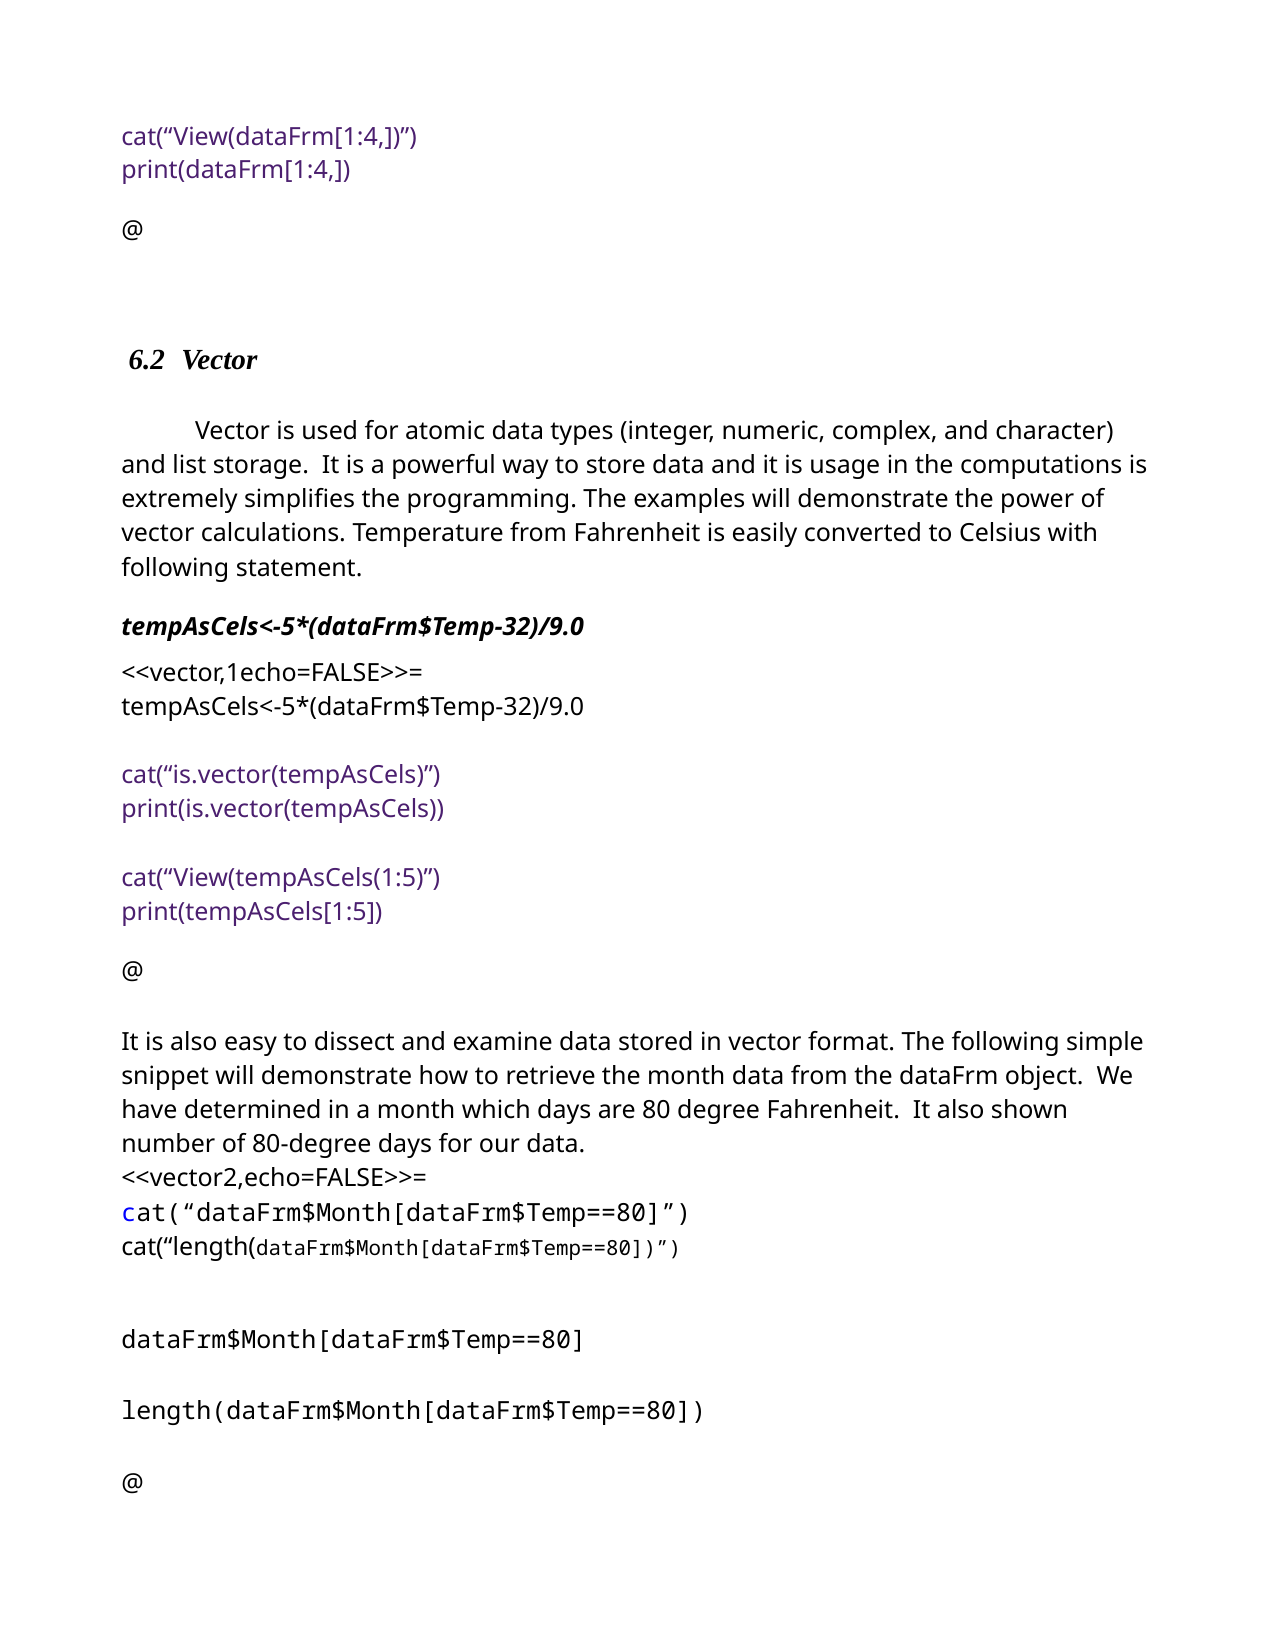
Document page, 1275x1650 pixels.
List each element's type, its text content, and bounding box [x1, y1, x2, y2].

text <<vector,1echo=FALSE>>= [121, 655, 1158, 689]
text @ [121, 952, 1158, 986]
text It is also easy to dissect and examine data stored in vector format. The following simple snippet will demonstrate how to retrieve the month data from the dataFrm object. We have determined in a month which days are 80 degree Fahrenheit. It also shown number of 80-degree days for our data. [121, 1024, 1158, 1160]
text <<vector2,echo=FALSE>>= [121, 1160, 1158, 1194]
text Vector is used for atomic data types (integer, numeric, complex, and character) and list storage. It is a powerful way to store data and it is usage in the computations is extremely simplifies the programming. The examples will demonstrate the power of vector calculations. Temperature from Fahrenheit is easily converted to Celsius with following statement. [121, 413, 1158, 583]
text dataFrm$Month[dataFrm$Temp==80] [121, 1321, 1158, 1355]
text cat(“View(dataFrm[1:4,])”) [121, 118, 1158, 152]
text cat(“View(tempAsCels(1:5)”) [121, 859, 1158, 893]
text length(dataFrm$Month[dataFrm$Temp==80]) [121, 1393, 1158, 1427]
text cat(“is.vector(tempAsCels)”) [121, 757, 1158, 791]
text @ [121, 1464, 1158, 1498]
text print(tempAsCels[1:5]) [121, 893, 1158, 927]
text print(is.vector(tempAsCels)) [121, 791, 1158, 825]
text cat(“length(dataFrm$Month[dataFrm$Temp==80])”) [121, 1228, 1158, 1262]
text tempAsCels<-5*(dataFrm$Temp-32)/9.0 [121, 608, 1158, 642]
text print(dataFrm[1:4,]) [121, 152, 1158, 186]
subtitle Vector [121, 342, 1158, 375]
text cat(“dataFrm$Month[dataFrm$Temp==80]”) [121, 1194, 1158, 1228]
text tempAsCels<-5*(dataFrm$Temp-32)/9.0 [121, 689, 1158, 723]
text @ [121, 211, 1158, 245]
